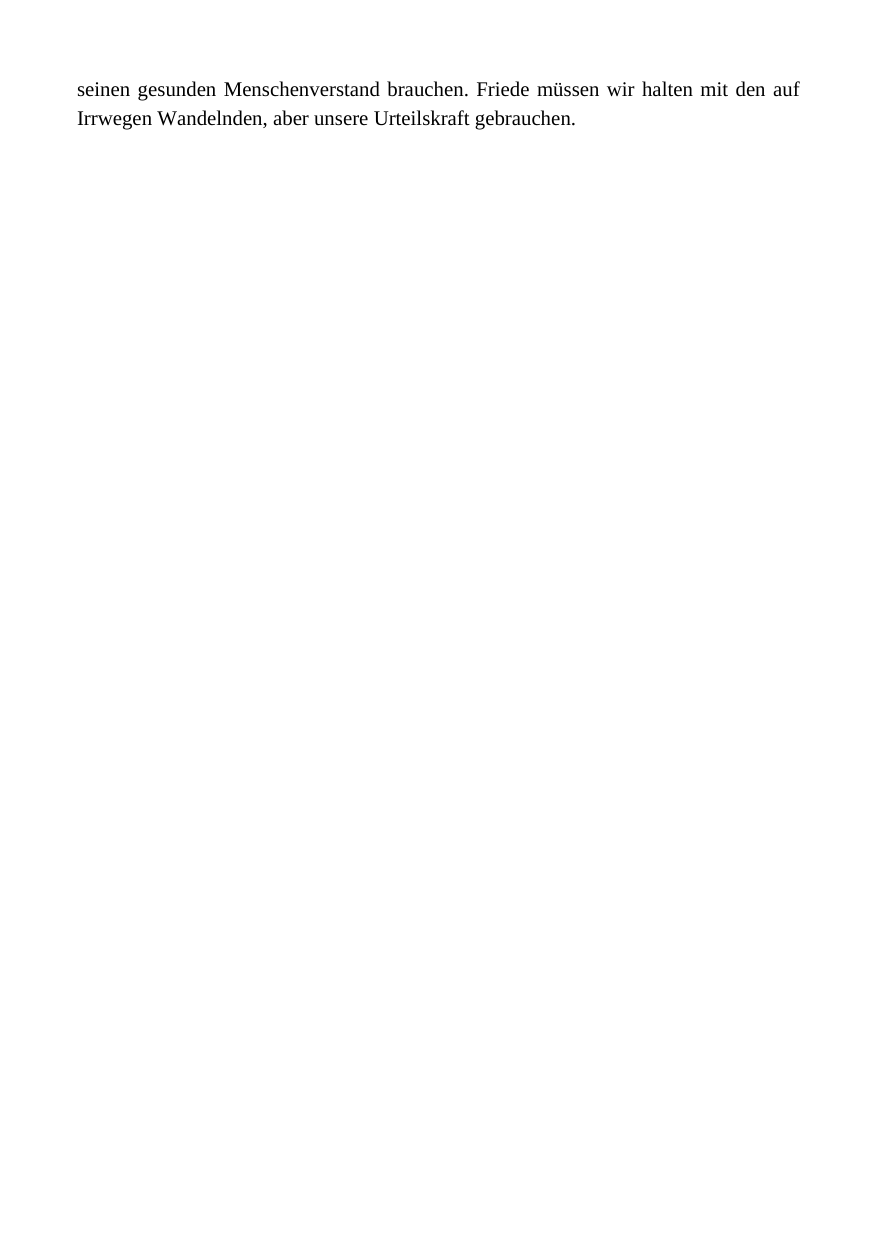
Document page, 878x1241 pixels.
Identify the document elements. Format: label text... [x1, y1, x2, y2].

text seinen gesunden Menschenverstand brauchen. Friede müssen wir halten mit den auf Irrwegen Wandelnden, aber unsere Urteilskraft gebrauchen. [77, 77, 800, 130]
